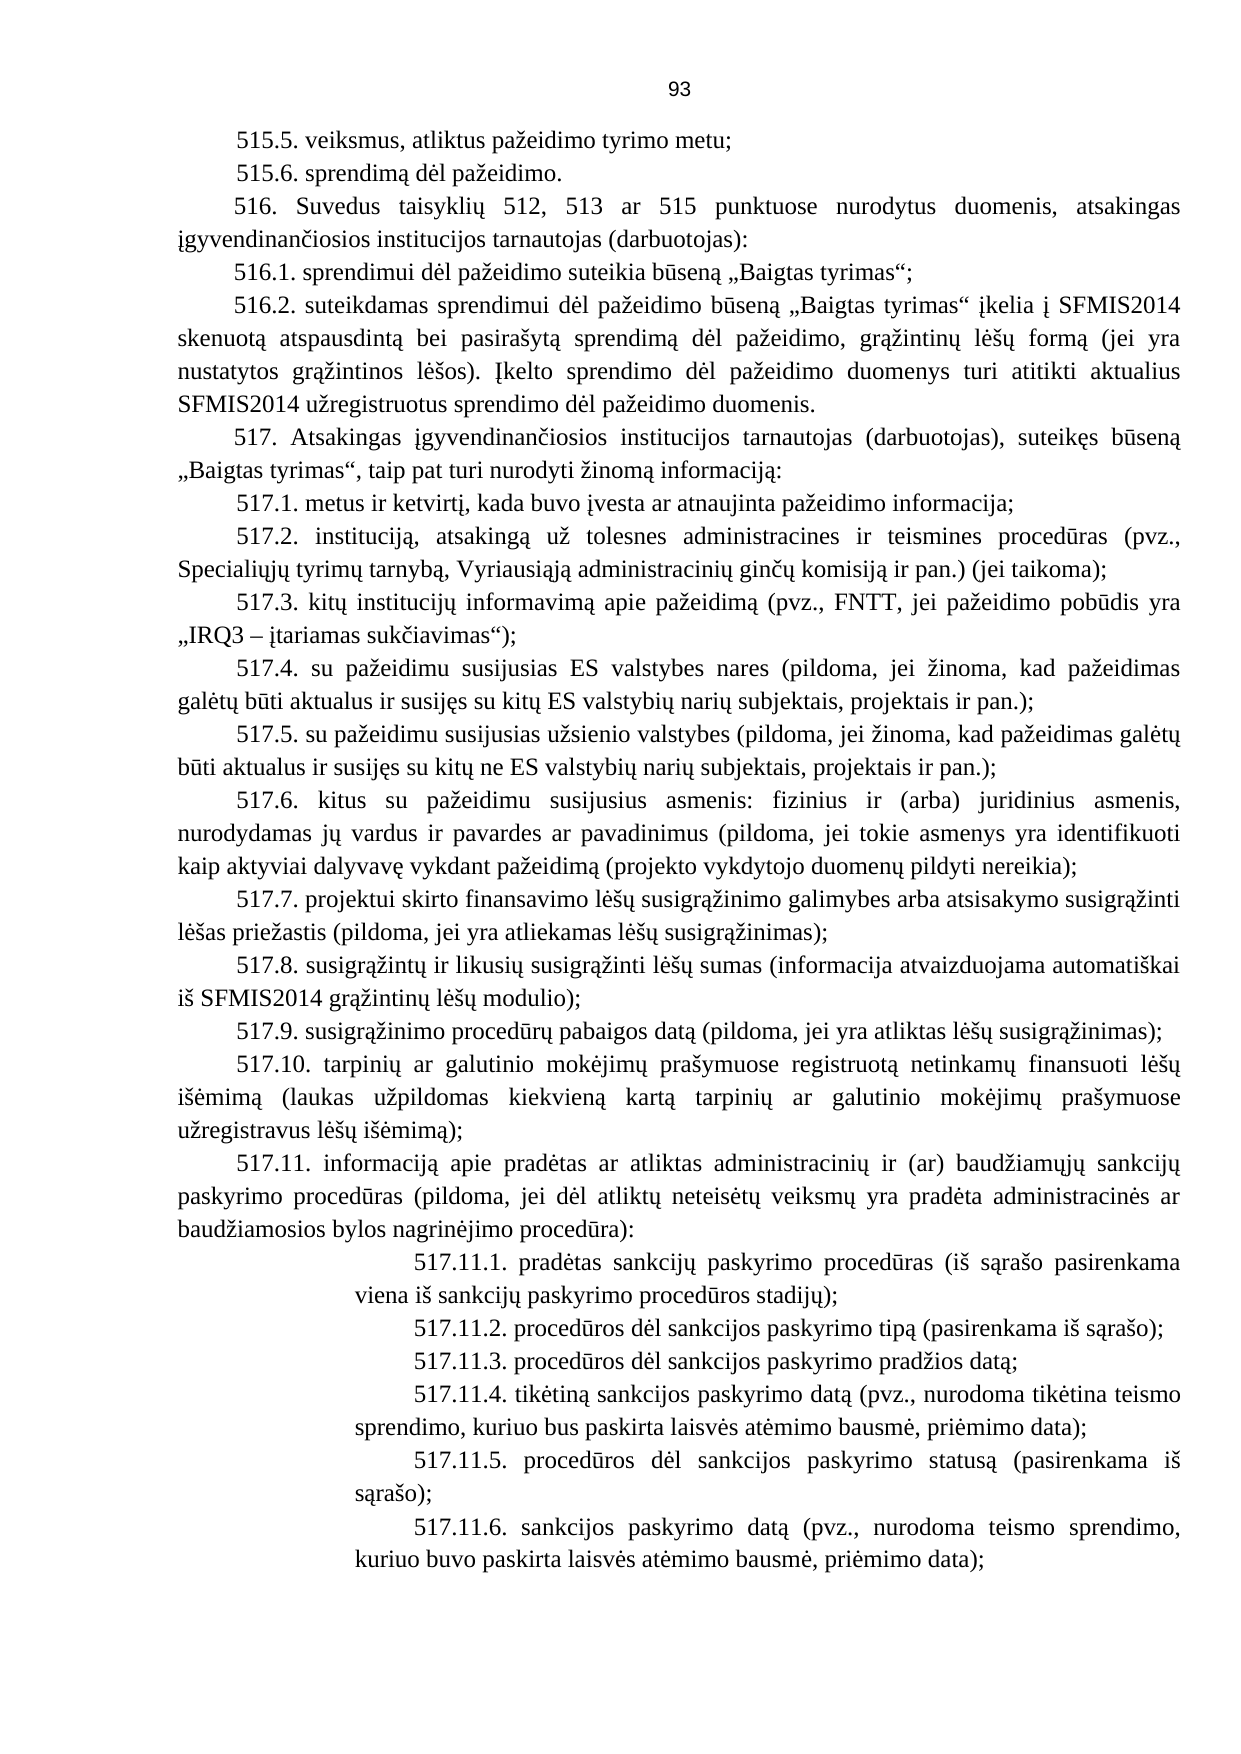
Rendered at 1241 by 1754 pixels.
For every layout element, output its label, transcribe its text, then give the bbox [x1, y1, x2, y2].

text 517.6. kitus su pažeidimu susijusius asmenis: fizinius ir (arba) juridinius asmenis, nurodydamas jų vardus ir pavardes ar pavadinimus (pildoma, jei tokie asmenys yra identifikuoti kaip aktyviai dalyvavę vykdant pažeidimą (projekto vykdytojo duomenų pildyti nereikia); [177, 785, 1181, 880]
text 517.2. instituciją, atsakingą už tolesnes administracines ir teismines procedūras (pvz., Specialiųjų tyrimų tarnybą, Vyriausiąją administracinių ginčų komisiją ir pan.) (jei taikoma); [177, 521, 1181, 583]
text 517.8. susigrąžintų ir likusių susigrąžinti lėšų sumas (informacija atvaizduojama automatiškai iš SFMIS2014 grąžintinų lėšų modulio); [177, 950, 1181, 1012]
text 517.5. su pažeidimu susijusias užsienio valstybes (pildoma, jei žinoma, kad pažeidimas galėtų būti aktualus ir susijęs su kitų ne ES valstybių narių subjektais, projektais ir pan.); [177, 719, 1181, 781]
text 517.11. informaciją apie pradėtas ar atliktas administracinių ir (ar) baudžiamųjų sankcijų paskyrimo procedūras (pildoma, jei dėl atliktų neteisėtų veiksmų yra pradėta administracinės ar baudžiamosios bylos nagrinėjimo procedūra): [177, 1148, 1181, 1243]
text 517.11.4. tikėtiną sankcijos paskyrimo datą (pvz., nurodoma tikėtina teismo sprendimo, kuriuo bus paskirta laisvės atėmimo bausmė, priėmimo data); [354, 1379, 1181, 1441]
text 517.11.1. pradėtas sankcijų paskyrimo procedūras (iš sąrašo pasirenkama viena iš sankcijų paskyrimo procedūros stadijų); [354, 1247, 1181, 1309]
text 517.10. tarpinių ar galutinio mokėjimų prašymuose registruotą netinkamų finansuoti lėšų išėmimą (laukas užpildomas kiekvieną kartą tarpinių ar galutinio mokėjimų prašymuose užregistravus lėšų išėmimą); [177, 1049, 1181, 1144]
text 515.5. veiksmus, atliktus pažeidimo tyrimo metu; [177, 125, 1181, 153]
text 517. Atsakingas įgyvendinančiosios institucijos tarnautojas (darbuotojas), suteikęs būseną „Baigtas tyrimas“, taip pat turi nurodyti žinomą informaciją: [177, 422, 1181, 484]
text 517.11.2. procedūros dėl sankcijos paskyrimo tipą (pasirenkama iš sąrašo); [354, 1313, 1181, 1342]
text 517.11.5. procedūros dėl sankcijos paskyrimo statusą (pasirenkama iš sąrašo); [354, 1446, 1181, 1507]
text 516.2. suteikdamas sprendimui dėl pažeidimo būseną „Baigtas tyrimas“ įkelia į SFMIS2014 skenuotą atspausdintą bei pasirašytą sprendimą dėl pažeidimo, grąžintinų lėšų formą (jei yra nustatytos grąžintinos lėšos). Įkelto sprendimo dėl pažeidimo duomenys turi atitikti aktualius SFMIS2014 užregistruotus sprendimo dėl pažeidimo duomenis. [177, 290, 1181, 418]
text 517.1. metus ir ketvirtį, kada buvo įvesta ar atnaujinta pažeidimo informacija; [177, 488, 1181, 517]
text 515.6. sprendimą dėl pažeidimo. [177, 158, 1181, 186]
text 517.9. susigrąžinimo procedūrų pabaigos datą (pildoma, jei yra atliktas lėšų susigrąžinimas); [177, 1016, 1181, 1045]
text 517.11.3. procedūros dėl sankcijos paskyrimo pradžios datą; [354, 1346, 1181, 1375]
text 517.3. kitų institucijų informavimą apie pažeidimą (pvz., FNTT, jei pažeidimo pobūdis yra „IRQ3 – įtariamas sukčiavimas“); [177, 587, 1181, 649]
text 516.1. sprendimui dėl pažeidimo suteikia būseną „Baigtas tyrimas“; [177, 257, 1181, 286]
text 517.4. su pažeidimu susijusias ES valstybes nares (pildoma, jei žinoma, kad pažeidimas galėtų būti aktualus ir susijęs su kitų ES valstybių narių subjektais, projektais ir pan.); [177, 653, 1181, 715]
text 516. Suvedus taisyklių 512, 513 ar 515 punktuose nurodytus duomenis, atsakingas įgyvendinančiosios institucijos tarnautojas (darbuotojas): [177, 191, 1181, 252]
text 517.7. projektui skirto finansavimo lėšų susigrąžinimo galimybes arba atsisakymo susigrąžinti lėšas priežastis (pildoma, jei yra atliekamas lėšų susigrąžinimas); [177, 884, 1181, 946]
text 517.11.6. sankcijos paskyrimo datą (pvz., nurodoma teismo sprendimo, kuriuo buvo paskirta laisvės atėmimo bausmė, priėmimo data); [354, 1512, 1181, 1573]
